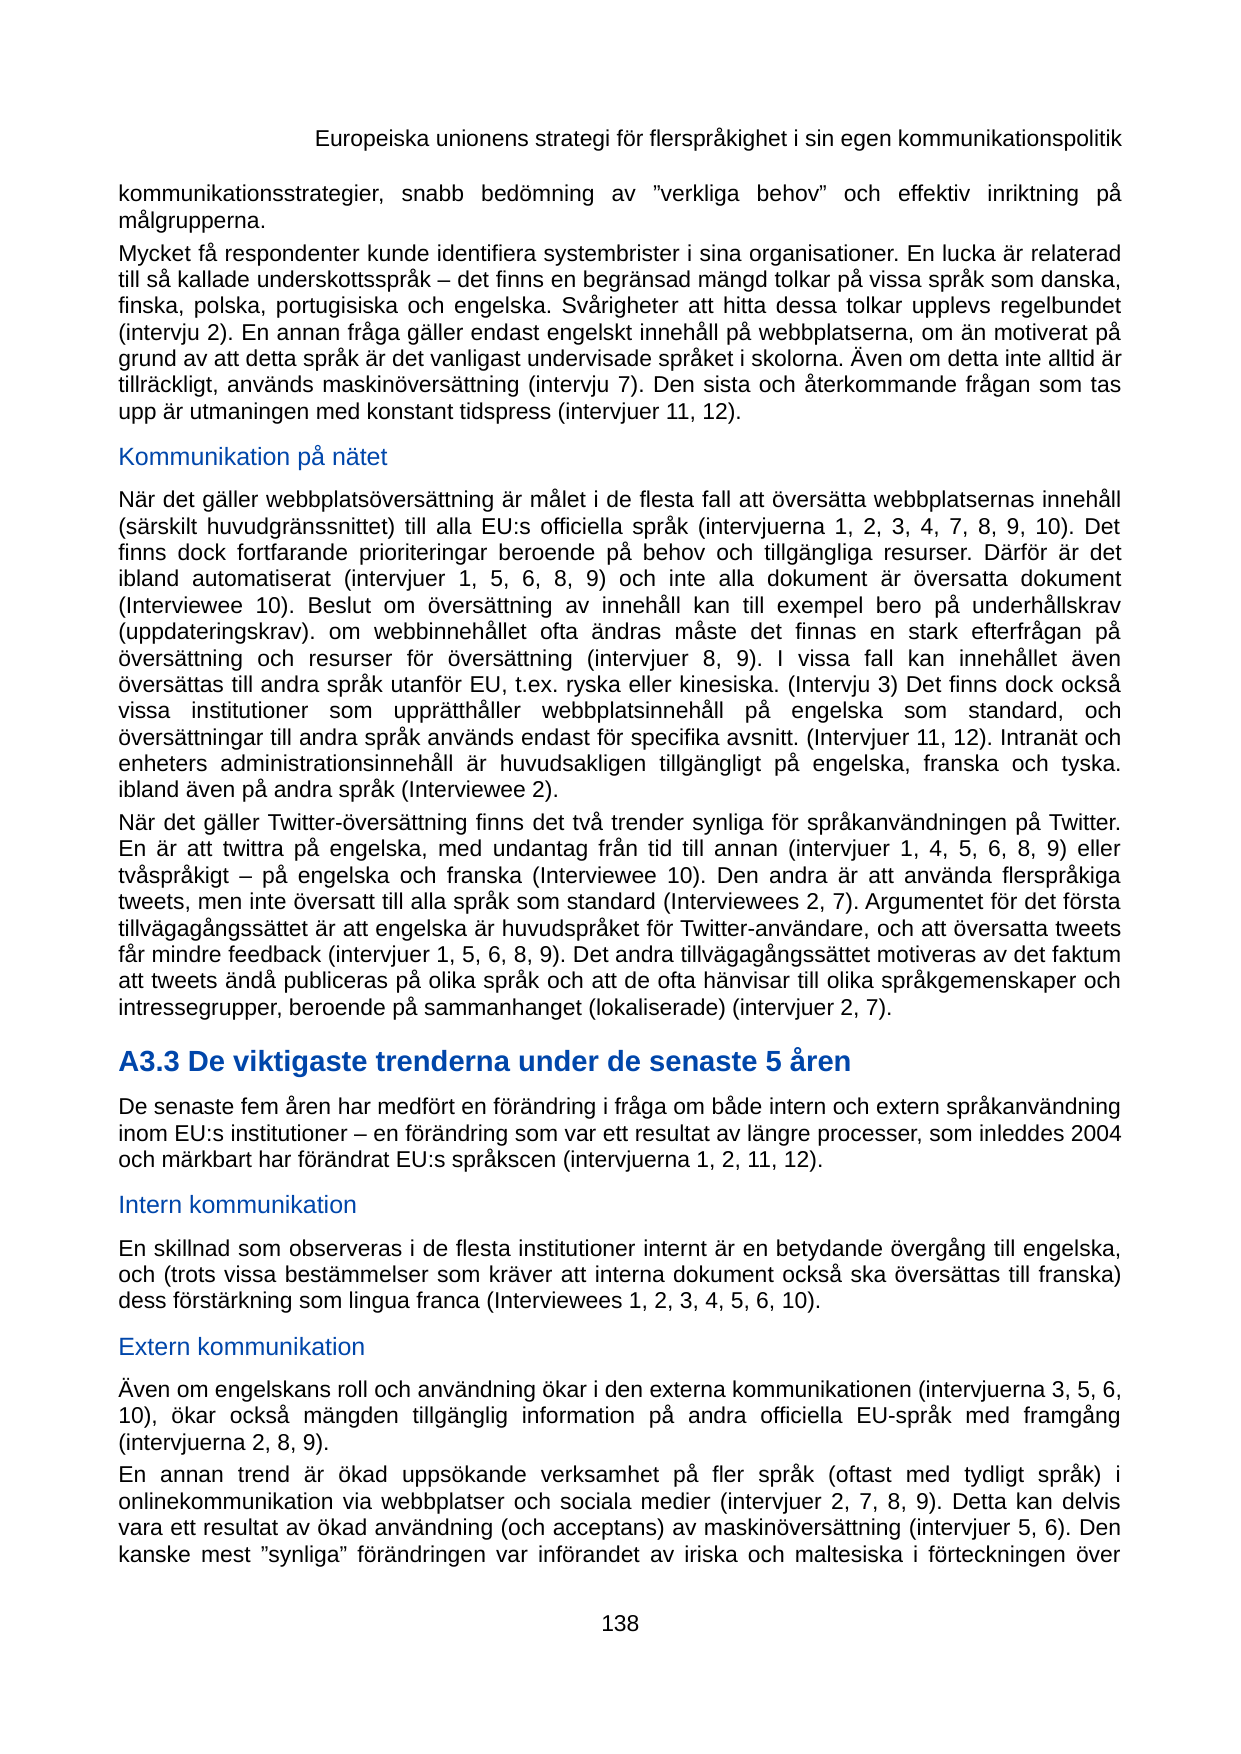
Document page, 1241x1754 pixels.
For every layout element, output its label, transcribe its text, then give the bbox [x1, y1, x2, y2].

subtitle Kommunikation på nätet [118, 442, 1122, 471]
text Mycket få respondenter kunde identifiera systembrister i sina organisationer. En lucka är relaterad till så kallade underskottsspråk – det finns en begränsad mängd tolkar på vissa språk som danska, finska, polska, portugisiska och engelska. Svårigheter att hitta dessa tolkar upplevs regelbundet (intervju 2). En annan fråga gäller endast engelskt innehåll på webbplatserna, om än motiverat på grund av att detta språk är det vanligast undervisade språket i skolorna. Även om detta inte alltid är tillräckligt, används maskinöversättning (intervju 7). Den sista och återkommande frågan som tas upp är utmaningen med konstant tidspress (intervjuer 11, 12). [118, 239, 1122, 424]
text En annan trend är ökad uppsökande verksamhet på fler språk (oftast med tydligt språk) i onlinekommunikation via webbplatser och sociala medier (intervjuer 2, 7, 8, 9). Detta kan delvis vara ett resultat av ökad användning (och acceptans) av maskinöversättning (intervjuer 5, 6). Den kanske mest ”synliga” förändringen var införandet av iriska och maltesiska i förteckningen över [118, 1461, 1122, 1567]
text När det gäller webbplatsöversättning är målet i de flesta fall att översätta webbplatsernas innehåll (särskilt huvudgränssnittet) till alla EU:s officiella språk (intervjuerna 1, 2, 3, 4, 7, 8, 9, 10). Det finns dock fortfarande prioriteringar beroende på behov och tillgängliga resurser. Därför är det ibland automatiserat (intervjuer 1, 5, 6, 8, 9) och inte alla dokument är översatta dokument (Interviewee 10). Beslut om översättning av innehåll kan till exempel bero på underhållskrav (uppdateringskrav). om webbinnehållet ofta ändras måste det finnas en stark efterfrågan på översättning och resurser för översättning (intervjuer 8, 9). I vissa fall kan innehållet även översättas till andra språk utanför EU, t.ex. ryska eller kinesiska. (Intervju 3) Det finns dock också vissa institutioner som upprätthåller webbplatsinnehåll på engelska som standard, och översättningar till andra språk används endast för specifika avsnitt. (Intervjuer 11, 12). Intranät och enheters administrationsinnehåll är huvudsakligen tillgängligt på engelska, franska och tyska. ibland även på andra språk (Interviewee 2). [118, 486, 1122, 803]
subtitle A3.3 De viktigaste trenderna under de senaste 5 åren [118, 1044, 1122, 1077]
text De senaste fem åren har medfört en förändring i fråga om både intern och extern språkanvändning inom EU:s institutioner – en förändring som var ett resultat av längre processer, som inleddes 2004 och märkbart har förändrat EU:s språkscen (intervjuerna 1, 2, 11, 12). [118, 1093, 1122, 1172]
subtitle Intern kommunikation [118, 1190, 1122, 1219]
text kommunikationsstrategier, snabb bedömning av ”verkliga behov” och effektiv inriktning på målgrupperna. [118, 180, 1122, 233]
text När det gäller Twitter-översättning finns det två trender synliga för språkanvändningen på Twitter. En är att twittra på engelska, med undantag från tid till annan (intervjuer 1, 4, 5, 6, 8, 9) eller tvåspråkigt – på engelska och franska (Interviewee 10). Den andra är att använda flerspråkiga tweets, men inte översatt till alla språk som standard (Interviewees 2, 7). Argumentet för det första tillvägagångssättet är att engelska är huvudspråket för Twitter-användare, och att översatta tweets får mindre feedback (intervjuer 1, 5, 6, 8, 9). Det andra tillvägagångssättet motiveras av det faktum att tweets ändå publiceras på olika språk och att de ofta hänvisar till olika språkgemenskaper och intressegrupper, beroende på sammanhanget (lokaliserade) (intervjuer 2, 7). [118, 809, 1122, 1020]
text Även om engelskans roll och användning ökar i den externa kommunikationen (intervjuerna 3, 5, 6, 10), ökar också mängden tillgänglig information på andra officiella EU-språk med framgång (intervjuerna 2, 8, 9). [118, 1376, 1122, 1455]
subtitle Extern kommunikation [118, 1331, 1122, 1360]
text En skillnad som observeras i de flesta institutioner internt är en betydande övergång till engelska, och (trots vissa bestämmelser som kräver att interna dokument också ska översättas till franska) dess förstärkning som lingua franca (Interviewees 1, 2, 3, 4, 5, 6, 10). [118, 1234, 1122, 1314]
